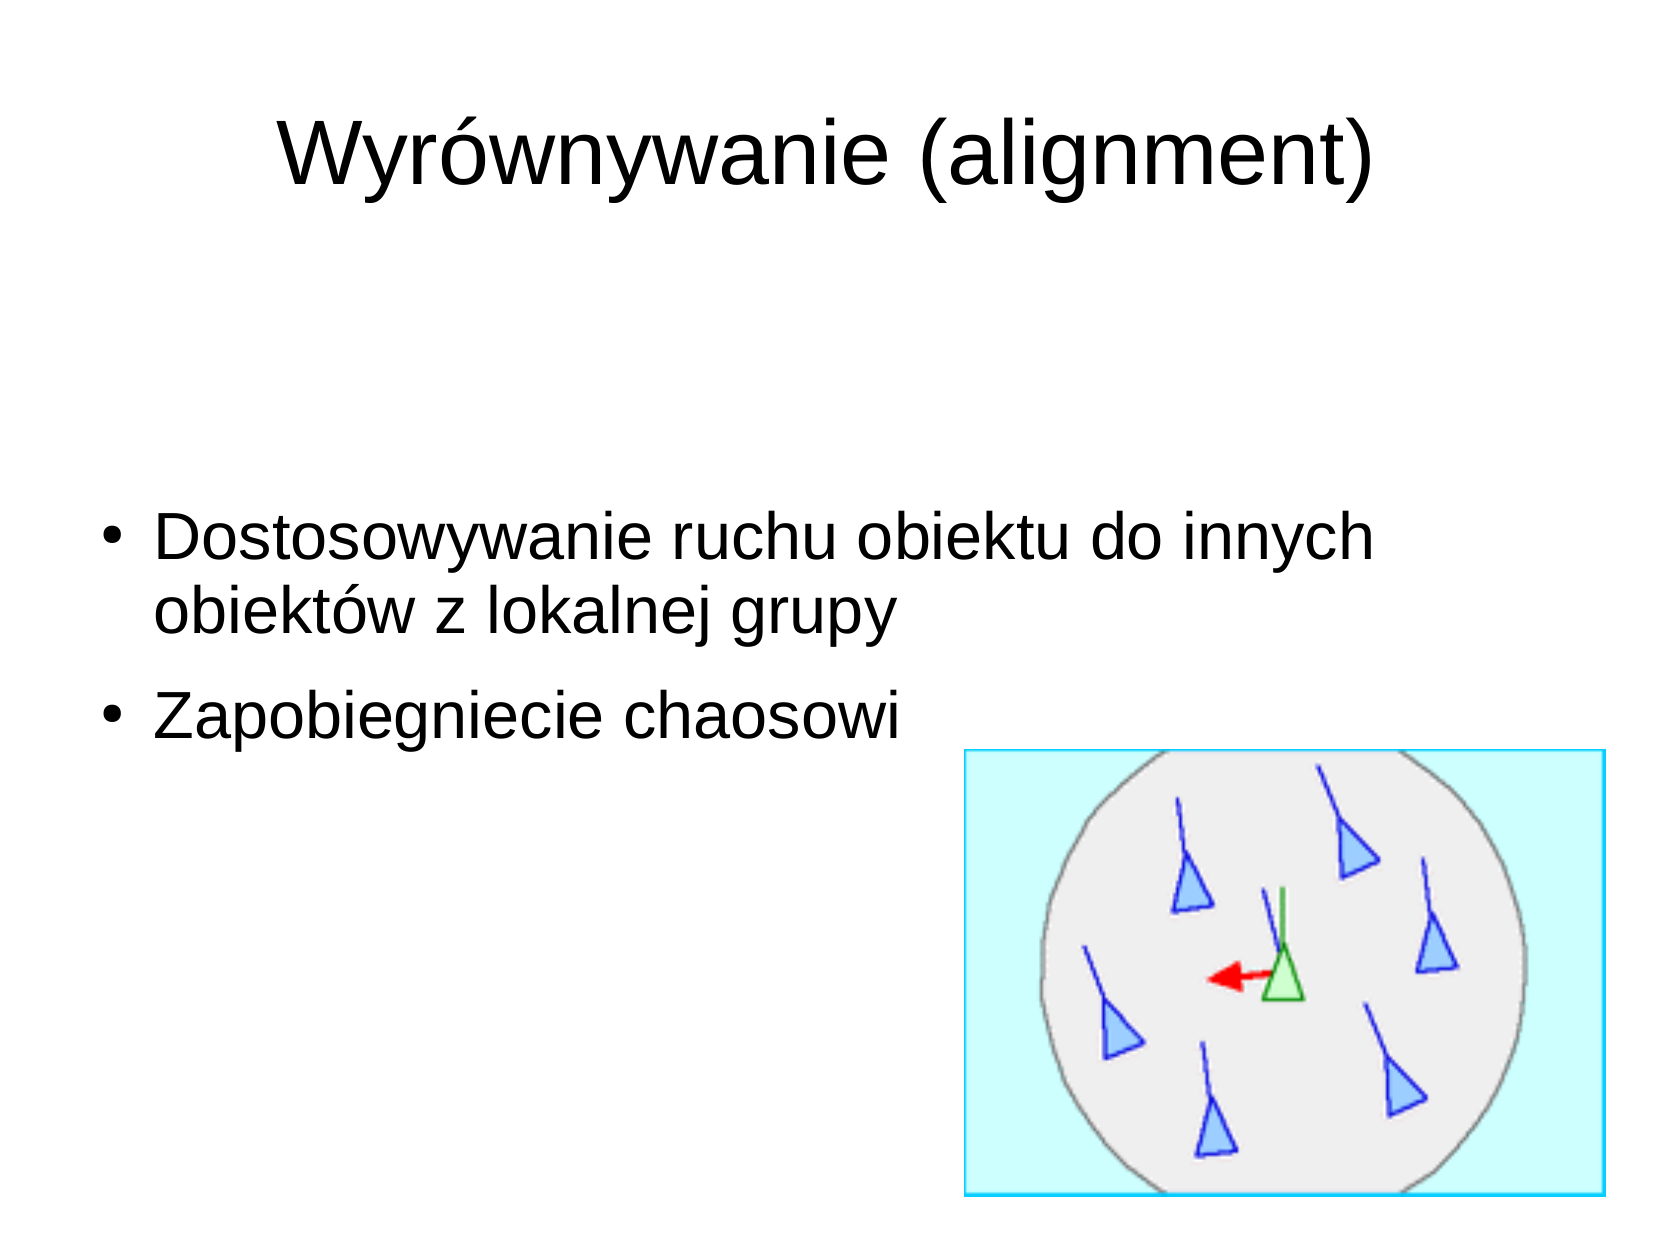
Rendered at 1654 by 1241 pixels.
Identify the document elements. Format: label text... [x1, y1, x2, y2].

picture [966, 751, 1602, 1193]
title Wyrównywanie (alignment) [82, 49, 1571, 257]
list Dostosowywanie ruchu obiektu do innych obiektów z lokalnej grupy Zapobiegniecie chaosowi [82, 290, 1571, 1010]
